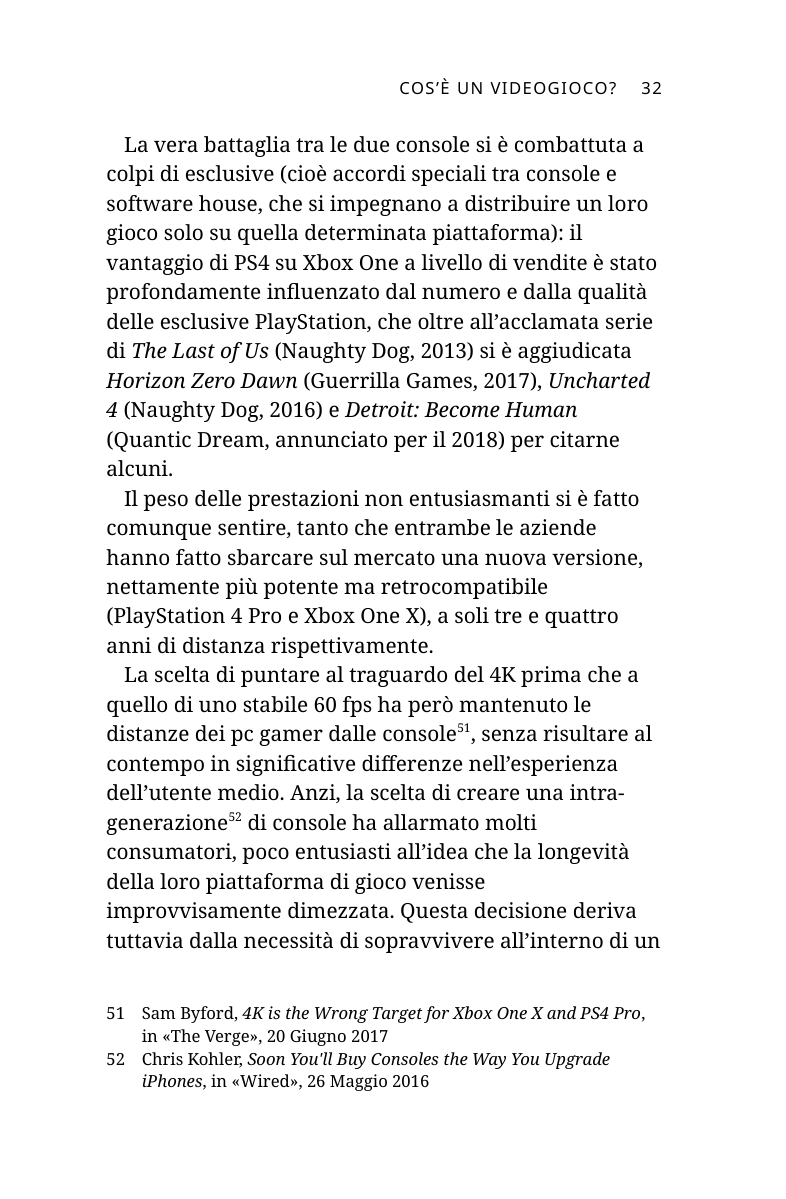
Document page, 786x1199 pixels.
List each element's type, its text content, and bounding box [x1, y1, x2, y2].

text Sam Byford, 4K is the Wrong Target for Xbox One X and PS4 Pro, in «The Verge», 20 Giugno 2017 [106, 1002, 661, 1047]
text Il peso delle prestazioni non entusiasmanti si è fatto comunque sentire, tanto che entrambe le aziende hanno fatto sbarcare sul mercato una nuova versione, nettamente più potente ma retrocompatibile (PlayStation 4 Pro e Xbox One X), a soli tre e quattro anni di distanza rispettivamente. [106, 483, 661, 659]
text La vera battaglia tra le due console si è combattuta a colpi di esclusive (cioè accordi speciali tra console e software house, che si impegnano a distribuire un loro gioco solo su quella determinata piattaforma): il vantaggio di PS4 su Xbox One a livello di vendite è stato profondamente influenzato dal numero e dalla qualità delle esclusive PlayStation, che oltre all’acclamata serie di The Last of Us (Naughty Dog, 2013) si è aggiudicata Horizon Zero Dawn (Guerrilla Games, 2017), Uncharted 4 (Naughty Dog, 2016) e Detroit: Become Human (Quantic Dream, annunciato per il 2018) per citarne alcuni. [106, 129, 661, 483]
text Chris Kohler, Soon You'll Buy Consoles the Way You Upgrade iPhones, in «Wired», 26 Maggio 2016 [106, 1047, 661, 1093]
text La scelta di puntare al traguardo del 4K prima che a quello di uno stabile 60 fps ha però mantenuto le distanze dei pc gamer dalle console, senza risultare al contempo in significative differenze nell’esperienza dell’utente medio. Anzi, la scelta di creare una intra-generazione di console ha allarmato molti consumatori, poco entusiasti all’idea che la longevità della loro piattaforma di gioco venisse improvvisamente dimezzata. Questa decisione deriva tuttavia dalla necessità di sopravvivere all’interno di un [106, 659, 661, 954]
